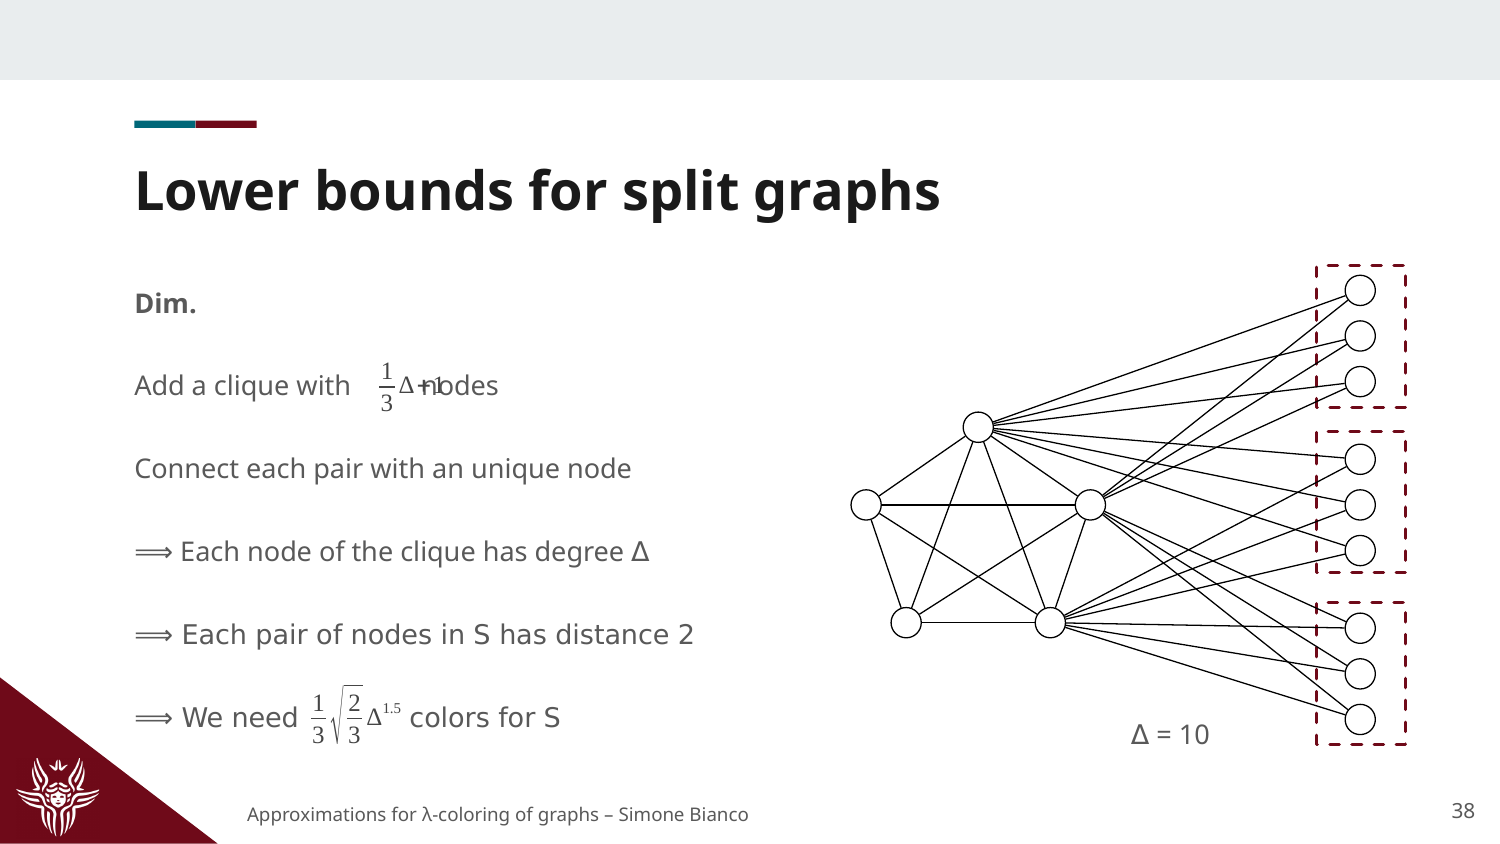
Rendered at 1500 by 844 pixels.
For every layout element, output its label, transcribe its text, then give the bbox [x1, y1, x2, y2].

chart [377, 357, 446, 417]
text_box Δ = 10 [1116, 702, 1264, 790]
slide_number [1400, 779, 1491, 844]
picture [850, 274, 1376, 736]
title Lower bounds for split graphs [119, 141, 1381, 230]
picture [16, 758, 100, 839]
list Dim. Add a clique with nodes Connect each pair with an unique node ⟹ Each node of the clique has degree Δ ⟹ Each pair of nodes in S has distance 2 ⟹ We need colors for S [1318, 266, 1418, 637]
chart [309, 684, 402, 749]
list Dim. Add a clique with nodes Connect each pair with an unique node ⟹ Each node of the clique has degree Δ ⟹ Each pair of nodes in S has distance 2 ⟹ We need colors for S [119, 266, 1315, 637]
text_box Approximations for λ-coloring of graphs – Simone Bianco [232, 783, 1193, 839]
